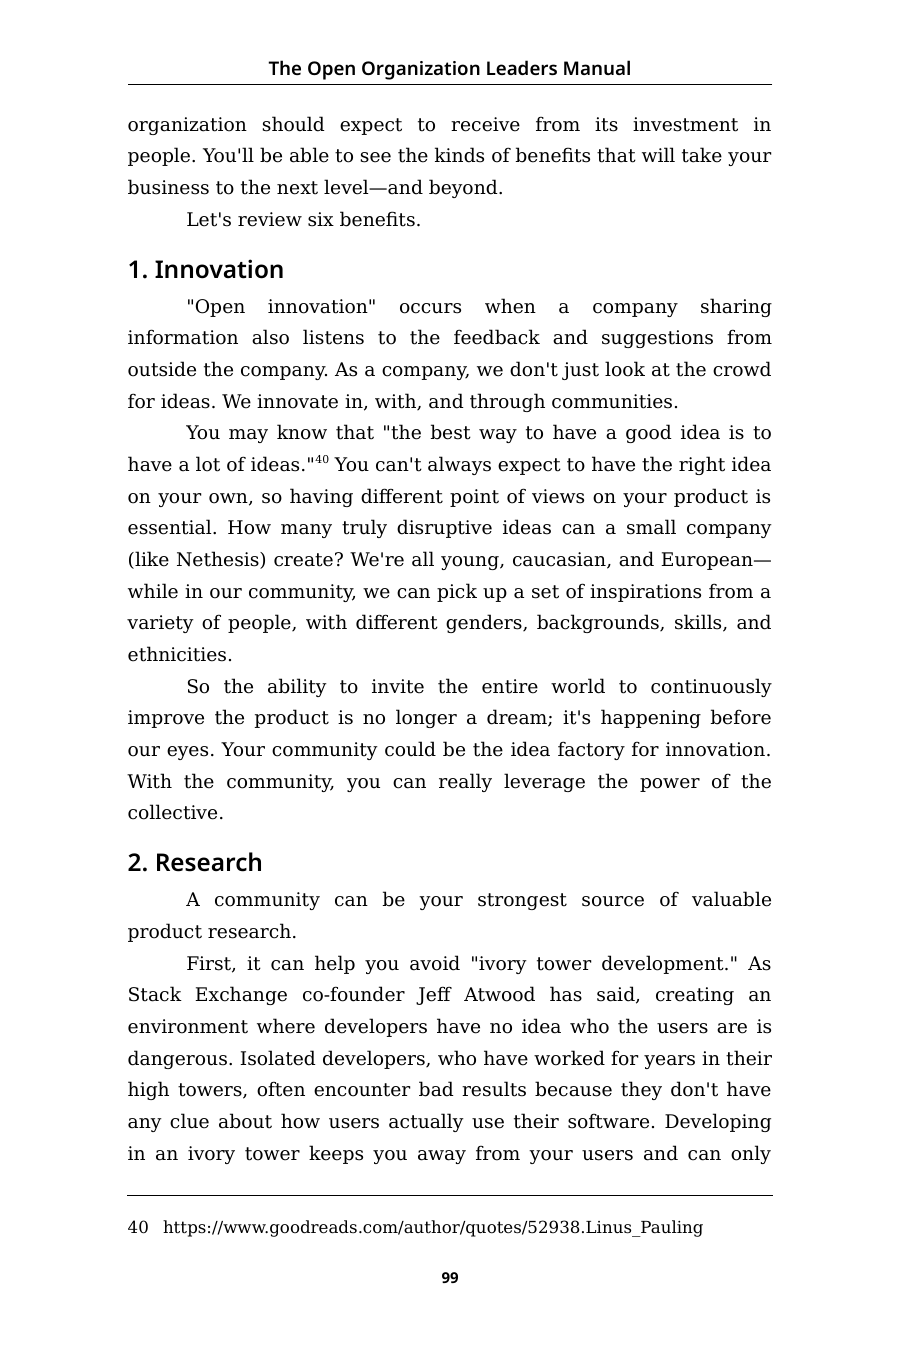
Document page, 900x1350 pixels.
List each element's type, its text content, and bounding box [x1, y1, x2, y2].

text A community can be your strongest source of valuable product research. [127, 889, 772, 943]
text "Open innovation" occurs when a company sharing information also listens to the feedback and suggestions from outside the company. As a company, we don't just look at the crowd for ideas. We innovate in, with, and through communities. [127, 296, 772, 413]
text You may know that "the best way to have a good idea is to have a lot of ideas." You can't always expect to have the right idea on your own, so having different point of views on your product is essential. How many truly disruptive ideas can a small company (like Nethesis) create? We're all young, caucasian, and European—while in our community, we can pick up a set of inspirations from a variety of people, with different genders, backgrounds, skills, and ethnicities. [127, 422, 772, 666]
text organization should expect to receive from its investment in people. You'll be able to see the kinds of benefits that will take your business to the next level—and beyond. [127, 114, 772, 199]
subtitle 1. Innovation [127, 256, 772, 284]
text First, it can help you avoid "ivory tower development." As Stack Exchange co-founder Jeff Atwood has said, creating an environment where developers have no idea who the users are is dangerous. Isolated developers, who have worked for years in their high towers, often encounter bad results because they don't have any clue about how users actually use their software. Developing in an ivory tower keeps you away from your users and can only [127, 953, 772, 1164]
subtitle 2. Research [127, 849, 772, 877]
text https://www.goodreads.com/author/quotes/52938.Linus_Pauling [127, 1218, 772, 1237]
text Let's review six benefits. [127, 209, 772, 231]
text So the ability to invite the entire world to continuously improve the product is no longer a dream; it's happening before our eyes. Your community could be the idea factory for innovation. With the community, you can really leverage the power of the collective. [127, 676, 772, 824]
